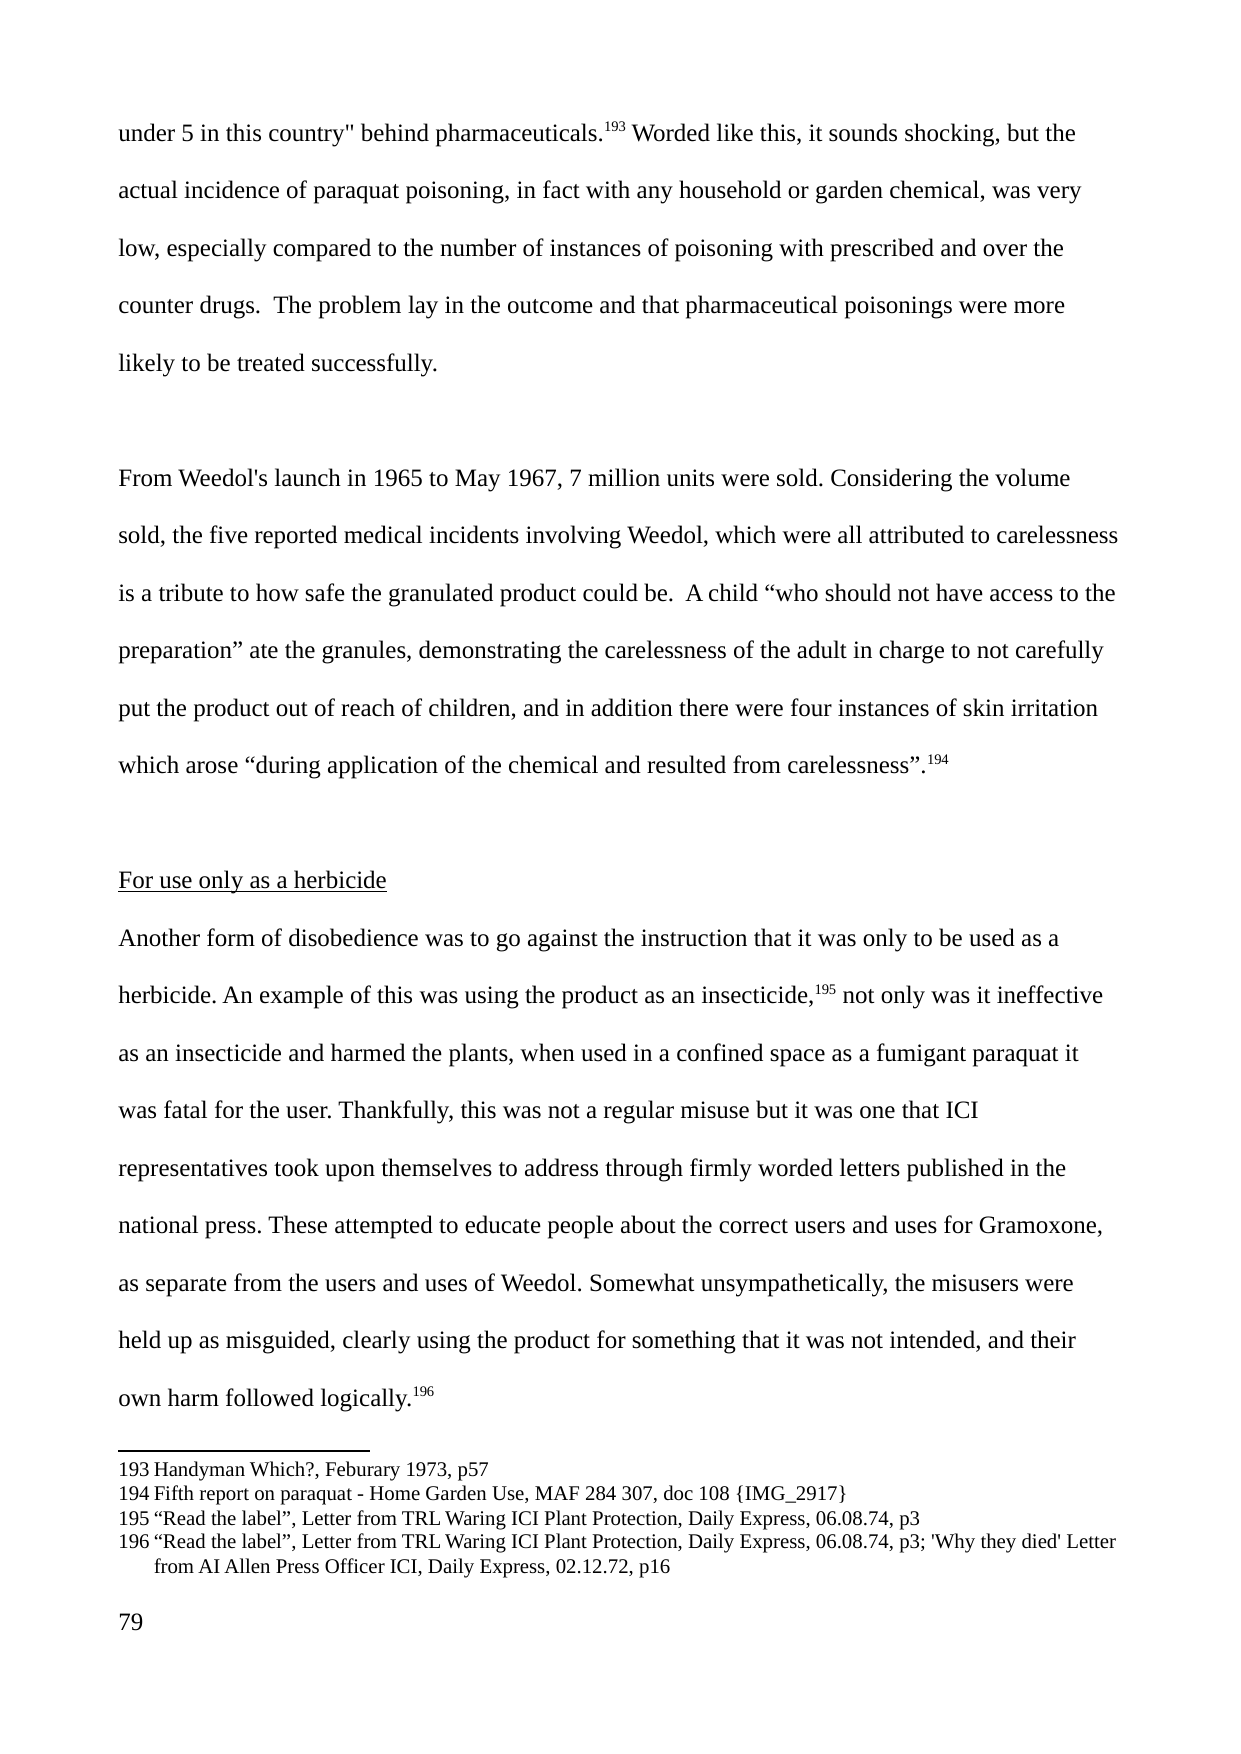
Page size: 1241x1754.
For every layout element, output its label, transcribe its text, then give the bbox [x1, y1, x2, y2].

text under 5 in this country" behind pharmaceuticals. Worded like this, it sounds shocking, but the actual incidence of paraquat poisoning, in fact with any household or garden chemical, was very low, especially compared to the number of instances of poisoning with prescribed and over the counter drugs. The problem lay in the outcome and that pharmaceutical poisonings were more likely to be treated successfully. [118, 118, 1122, 377]
text Handyman Which?, Feburary 1973, p57 [118, 1457, 1122, 1481]
text “Read the label”, Letter from TRL Waring ICI Plant Protection, Daily Express, 06.08.74, p3 [118, 1505, 1122, 1529]
text Another form of disobedience was to go against the instruction that it was only to be used as a herbicide. An example of this was using the product as an insecticide, not only was it ineffective as an insecticide and harmed the plants, when used in a confined space as a fumigant paraquat it was fatal for the user. Thankfully, this was not a regular misuse but it was one that ICI representatives took upon themselves to address through firmly worded letters published in the national press. These attempted to educate people about the correct users and uses for Gramoxone, as separate from the users and uses of Weedol. Somewhat unsympathetically, the misusers were held up as misguided, clearly using the product for something that it was not intended, and their own harm followed logically. [118, 923, 1122, 1412]
text For use only as a herbicide [118, 866, 1122, 894]
text From Weedol's launch in 1965 to May 1967, 7 million units were sold. Considering the volume sold, the five reported medical incidents involving Weedol, which were all attributed to carelessness is a tribute to how safe the granulated product could be. A child “who should not have access to the preparation” ate the granules, demonstrating the carelessness of the adult in charge to not carefully put the product out of reach of children, and in addition there were four instances of skin irritation which arose “during application of the chemical and resulted from carelessness”. [118, 463, 1122, 779]
text Fifth report on paraquat - Home Garden Use, MAF 284 307, doc 108 {IMG_2917} [118, 1481, 1122, 1505]
text “Read the label”, Letter from TRL Waring ICI Plant Protection, Daily Express, 06.08.74, p3; 'Why they died' Letter from AI Allen Press Officer ICI, Daily Express, 02.12.72, p16 [118, 1529, 1122, 1578]
